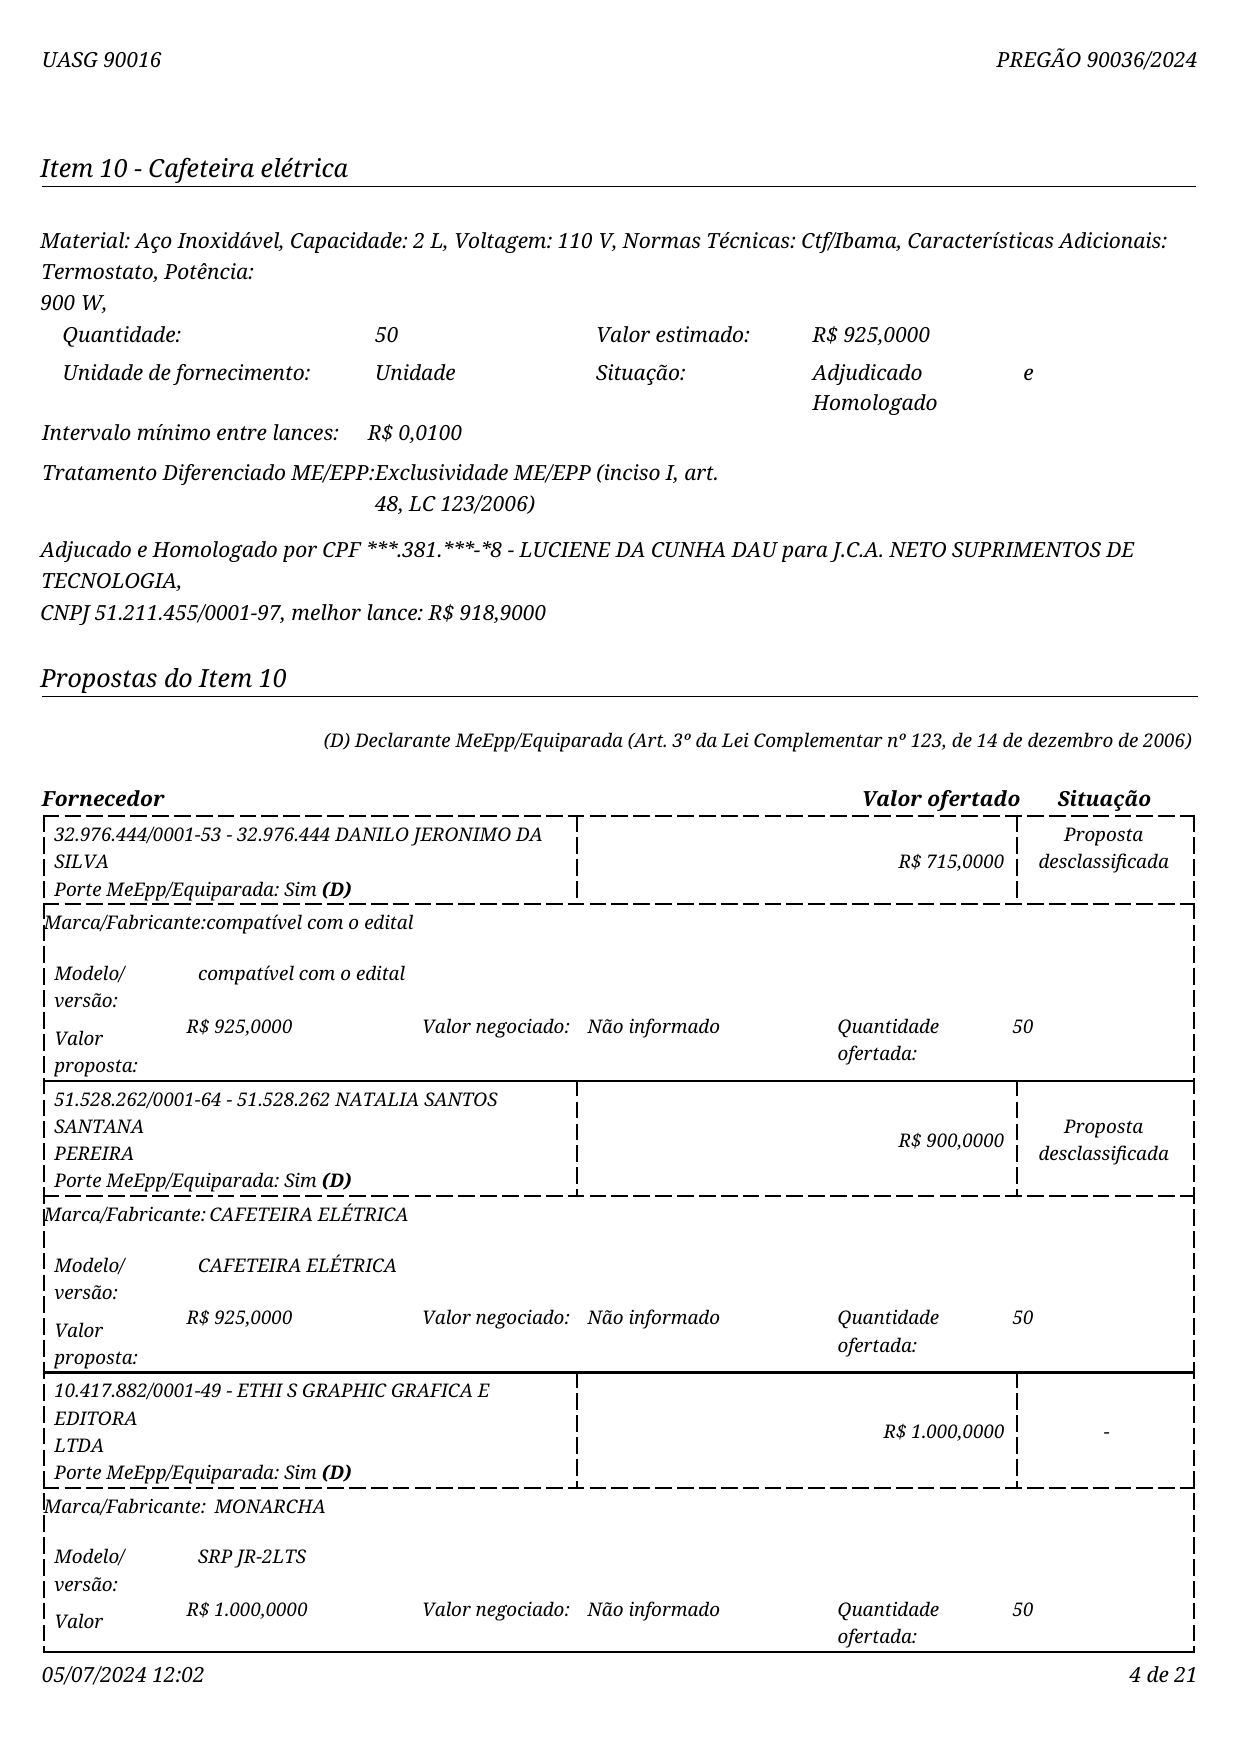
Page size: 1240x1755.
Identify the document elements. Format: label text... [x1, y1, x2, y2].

table_cell Modelo/versão: Valor proposta: [44, 956, 186, 1080]
text Material: Aço Inoxidável, Capacidade: 2 L, Voltagem: 110 V, Normas Técnicas: Ctf/Ibama, Características Adicionais: Termostato, Potência: [40, 226, 1200, 286]
table_cell Não informado [577, 1299, 837, 1371]
table_cell [577, 1195, 837, 1248]
table_cell [577, 1082, 837, 1195]
table_cell [838, 1487, 1194, 1539]
table_cell Modelo/versão: Valor [44, 1540, 186, 1651]
table_cell [577, 956, 837, 1007]
table_cell [577, 1248, 837, 1298]
table_cell [577, 1487, 837, 1539]
table_cell [838, 1540, 1194, 1590]
text Propostas do Item 10 [40, 660, 1200, 694]
text Adjucado e Homologado por CPF ***.381.***-*8 - LUCIENE DA CUNHA DAU para J.C.A. NETO SUPRIMENTOS DE TECNOLOGIA, [40, 535, 1200, 595]
table_cell [577, 1374, 837, 1487]
table_cell 50 [1002, 1590, 1194, 1651]
table_cell [577, 903, 837, 956]
table_cell R$ 1.000,0000 [838, 1374, 1017, 1487]
table_cell R$ 925,0000 Valor negociado: [186, 1007, 577, 1080]
table_cell 10.417.882/0001-49 - ETHI S GRAPHIC GRAFICA E EDITORA LTDA Porte MeEpp/Equiparada: Sim (D) [44, 1374, 577, 1487]
table_header 50 Unidade [375, 320, 596, 418]
table_header 32.976.444/0001-53 - 32.976.444 DANILO JERONIMO DA SILVA Porte MeEpp/Equiparada: Sim (D) [44, 815, 577, 903]
table_cell Marca/Fabricante: MONARCHA [44, 1487, 577, 1539]
table_cell Modelo/versão: Valor proposta: [44, 1248, 186, 1371]
text Item 10 - Cafeteira elétrica [40, 150, 1200, 184]
table_cell R$ 900,0000 [838, 1082, 1017, 1195]
table_cell SRP JR-2LTS [186, 1540, 577, 1590]
text Intervalo mínimo entre lances: R$ 0,0100 [42, 418, 1200, 447]
table_cell - [1017, 1374, 1194, 1487]
table_cell [838, 1248, 1194, 1298]
table_cell Quantidade ofertada: [838, 1590, 1002, 1651]
table_cell Não informado [577, 1007, 837, 1080]
table_cell Não informado [577, 1590, 837, 1651]
table_cell [577, 1540, 837, 1590]
table_header R$ 925,0000 Adjudicado e Homologado [813, 320, 1036, 418]
table_header Quantidade: Unidade de fornecimento: [63, 320, 375, 418]
text Fornecedor Valor ofertado Situação [42, 784, 1200, 813]
table_header Valor estimado: Situação: [596, 320, 812, 418]
table_cell 51.528.262/0001-64 - 51.528.262 NATALIA SANTOS SANTANA PEREIRA Porte MeEpp/Equiparada: Sim (D) [44, 1082, 577, 1195]
text (D) Declarante MeEpp/Equiparada (Art. 3º da Lei Complementar nº 123, de 14 de dezembro de 2006) [42, 727, 1194, 753]
table_cell Marca/Fabricante: CAFETEIRA ELÉTRICA [44, 1195, 577, 1248]
table_cell [838, 903, 1194, 956]
table_cell Marca/Fabricante: compatível com o edital [44, 903, 577, 956]
table_header Proposta desclassificada [1017, 815, 1194, 903]
table_header [577, 815, 837, 903]
table_cell [838, 1195, 1194, 1248]
text 48, LC 123/2006) [375, 489, 1200, 518]
text Tratamento Diferenciado ME/EPP: Exclusividade ME/EPP (inciso I, art. [42, 458, 1200, 487]
table_cell Quantidade ofertada: [838, 1299, 1002, 1371]
table_cell Quantidade ofertada: [838, 1007, 1002, 1080]
table_cell [838, 956, 1194, 1007]
table_cell 50 [1002, 1007, 1194, 1080]
table_cell compatível com o edital [186, 956, 577, 1007]
table_cell Proposta desclassificada [1017, 1082, 1194, 1195]
table_cell CAFETEIRA ELÉTRICA [186, 1248, 577, 1298]
text CNPJ 51.211.455/0001-97, melhor lance: R$ 918,9000 [40, 598, 1200, 626]
table_cell R$ 925,0000 Valor negociado: [186, 1299, 577, 1371]
table_header R$ 715,0000 [838, 815, 1017, 903]
text 900 W, [40, 288, 1200, 317]
table_cell 50 [1002, 1299, 1194, 1371]
table_cell R$ 1.000,0000 Valor negociado: [186, 1590, 577, 1651]
